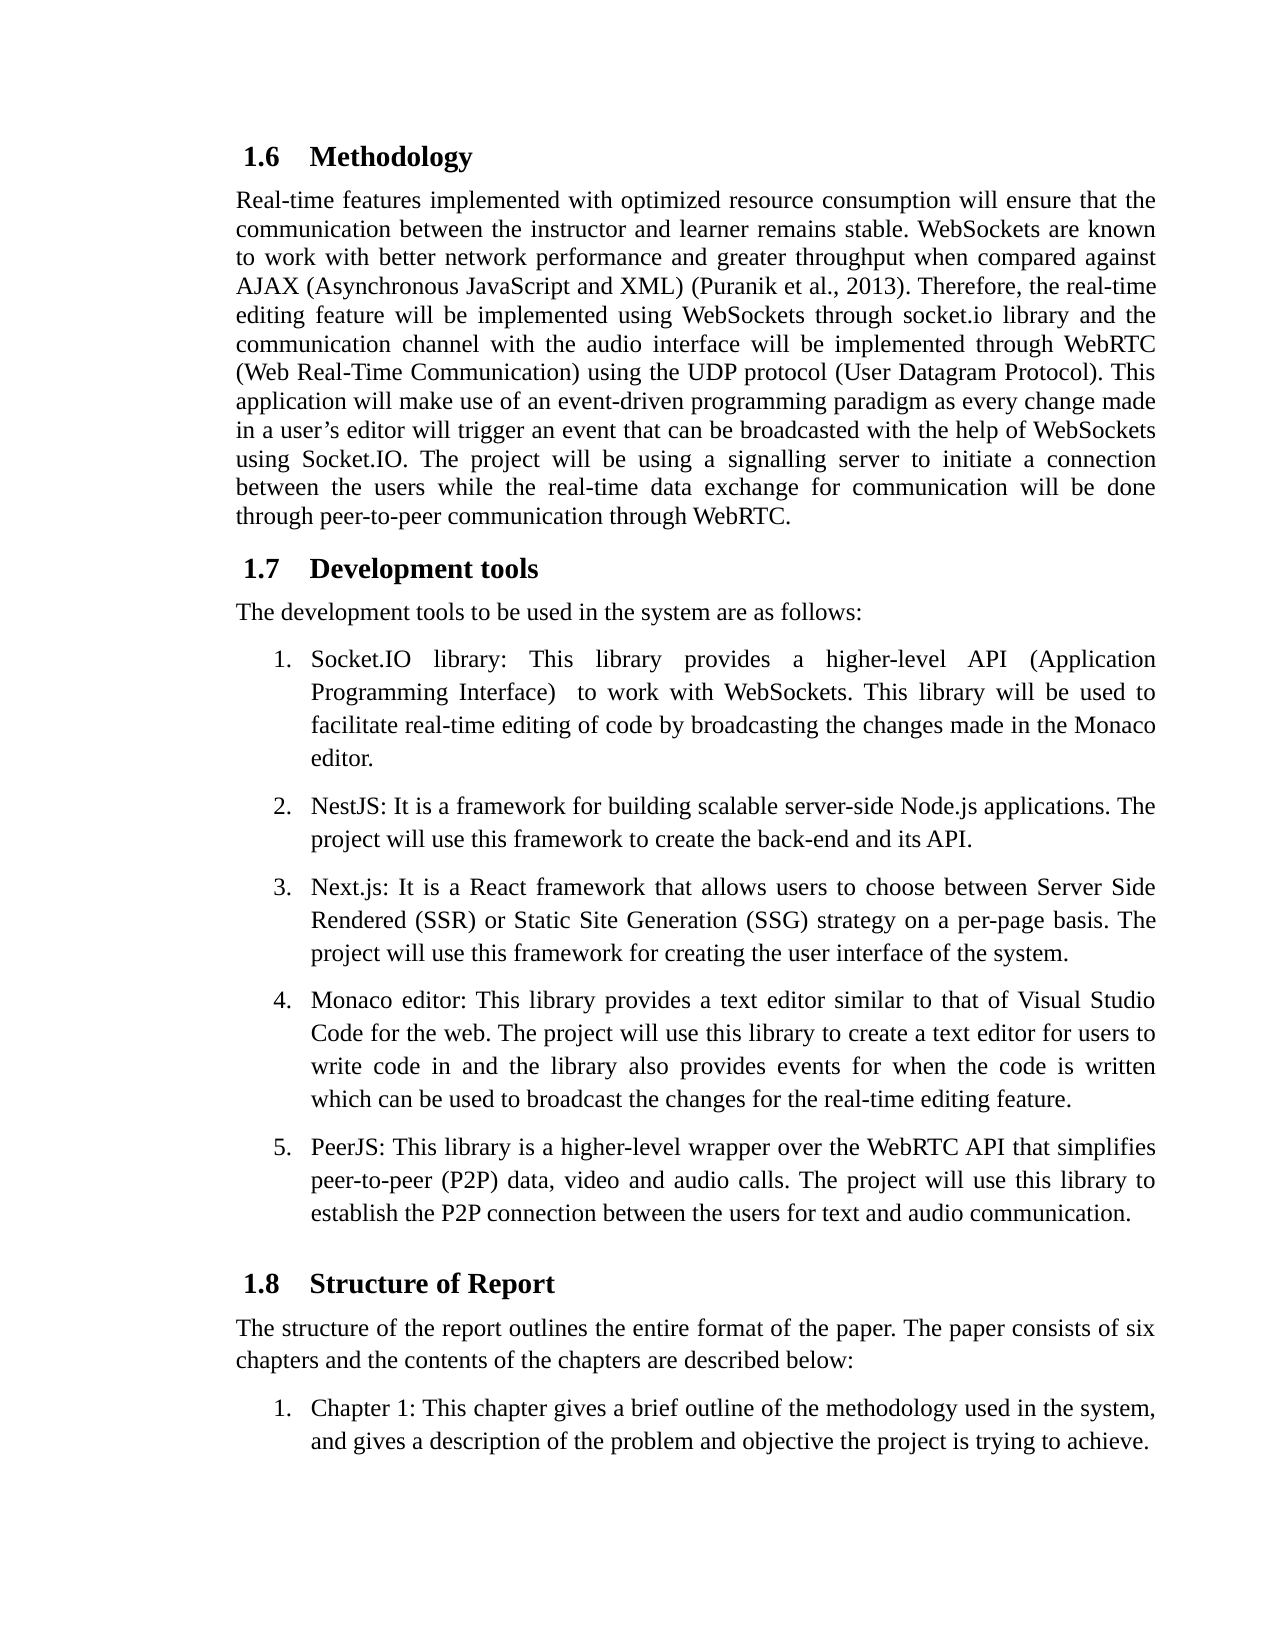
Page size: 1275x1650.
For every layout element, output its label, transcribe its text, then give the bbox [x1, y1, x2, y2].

text Real-time features implemented with optimized resource consumption will ensure that the communication between the instructor and learner remains stable. WebSockets are known to work with better network performance and greater throughput when compared against AJAX (Asynchronous JavaScript and XML) (Puranik et al., 2013). Therefore, the real-time editing feature will be implemented using WebSockets through socket.io library and the communication channel with the audio interface will be implemented through WebRTC (Web Real-Time Communication) using the UDP protocol (User Datagram Protocol). This application will make use of an event-driven programming paradigm as every change made in a user’s editor will trigger an event that can be broadcasted with the help of WebSockets using Socket.IO. The project will be using a signalling server to initiate a connection between the users while the real-time data exchange for communication will be done through peer-to-peer communication through WebRTC. [236, 185, 1157, 530]
list NestJS: It is a framework for building scalable server-side Node.js applications. The project will use this framework to create the back-end and its API. [273, 791, 1157, 853]
list Socket.IO library: This library provides a higher-level API (Application Programming Interface) to work with WebSockets. This library will be used to facilitate real-time editing of code by broadcasting the changes made in the Monaco editor. [273, 644, 1157, 772]
text The development tools to be used in the system are as follows: [236, 597, 1157, 626]
subtitle Structure of Report [236, 1267, 1157, 1300]
subtitle Methodology [236, 139, 1157, 172]
list PeerJS: This library is a higher-level wrapper over the WebRTC API that simplifies peer-to-peer (P2P) data, video and audio calls. The project will use this library to establish the P2P connection between the users for text and audio communication. [273, 1132, 1157, 1227]
list Chapter 1: This chapter gives a brief outline of the methodology used in the system, and gives a description of the problem and objective the project is trying to achieve. [273, 1393, 1157, 1455]
subtitle Development tools [236, 551, 1157, 584]
list Next.js: It is a React framework that allows users to choose between Server Side Rendered (SSR) or Static Site Generation (SSG) strategy on a per-page basis. The project will use this framework for creating the user interface of the system. [273, 872, 1157, 967]
list Monaco editor: This library provides a text editor similar to that of Visual Studio Code for the web. The project will use this library to create a text editor for users to write code in and the library also provides events for when the code is written which can be used to broadcast the changes for the real-time editing feature. [273, 985, 1157, 1113]
text The structure of the report outlines the entire format of the paper. The paper consists of six chapters and the contents of the chapters are described below: [236, 1313, 1157, 1374]
